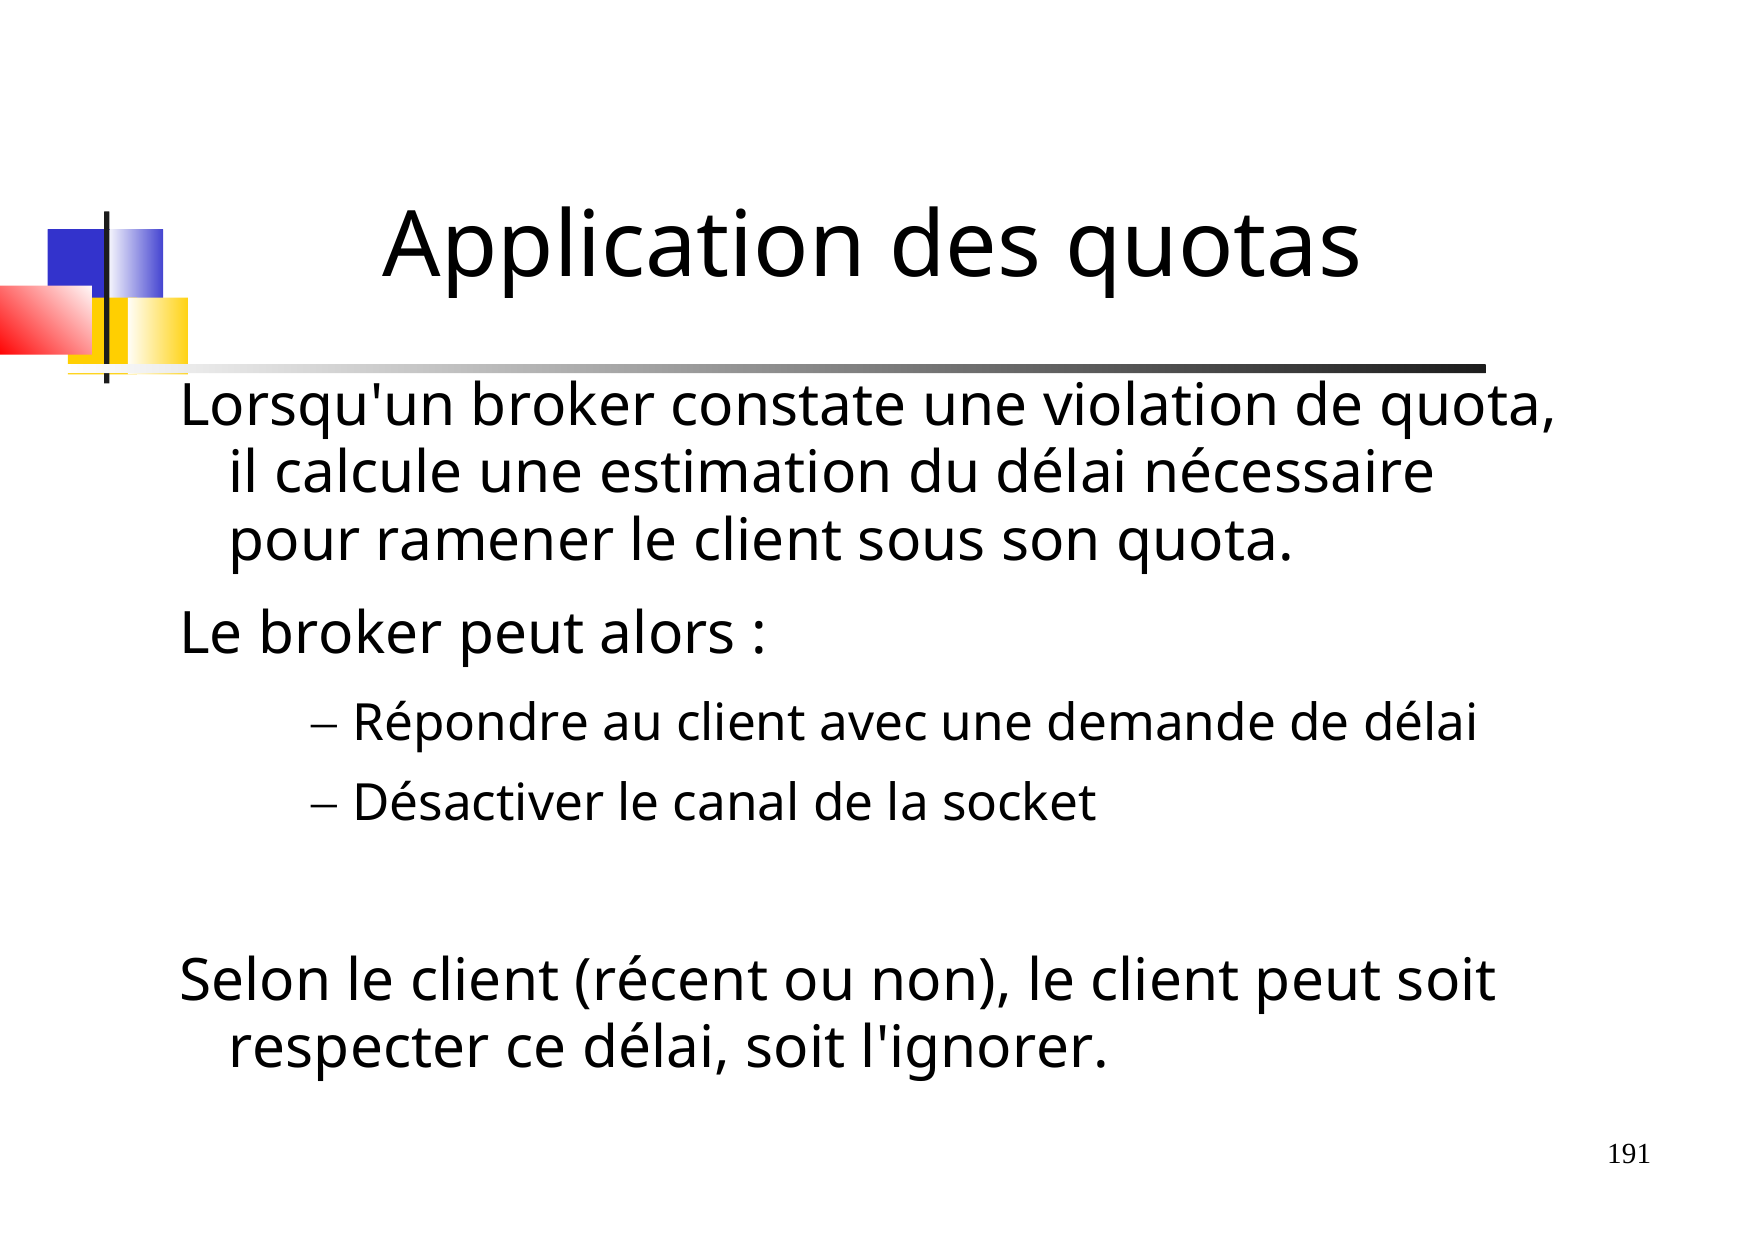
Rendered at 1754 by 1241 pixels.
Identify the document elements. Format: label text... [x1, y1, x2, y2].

title Application des quotas [179, 139, 1567, 351]
list Lorsqu'un broker constate une violation de quota, il calcule une estimation du délai nécessaire pour ramener le client sous son quota. Le broker peut alors : Répondre au client avec une demande de délai Désactiver le canal de la socket Selon le client (récent ou non), le client peut soit respecter ce délai, soit l'ignorer. [179, 371, 1567, 1091]
